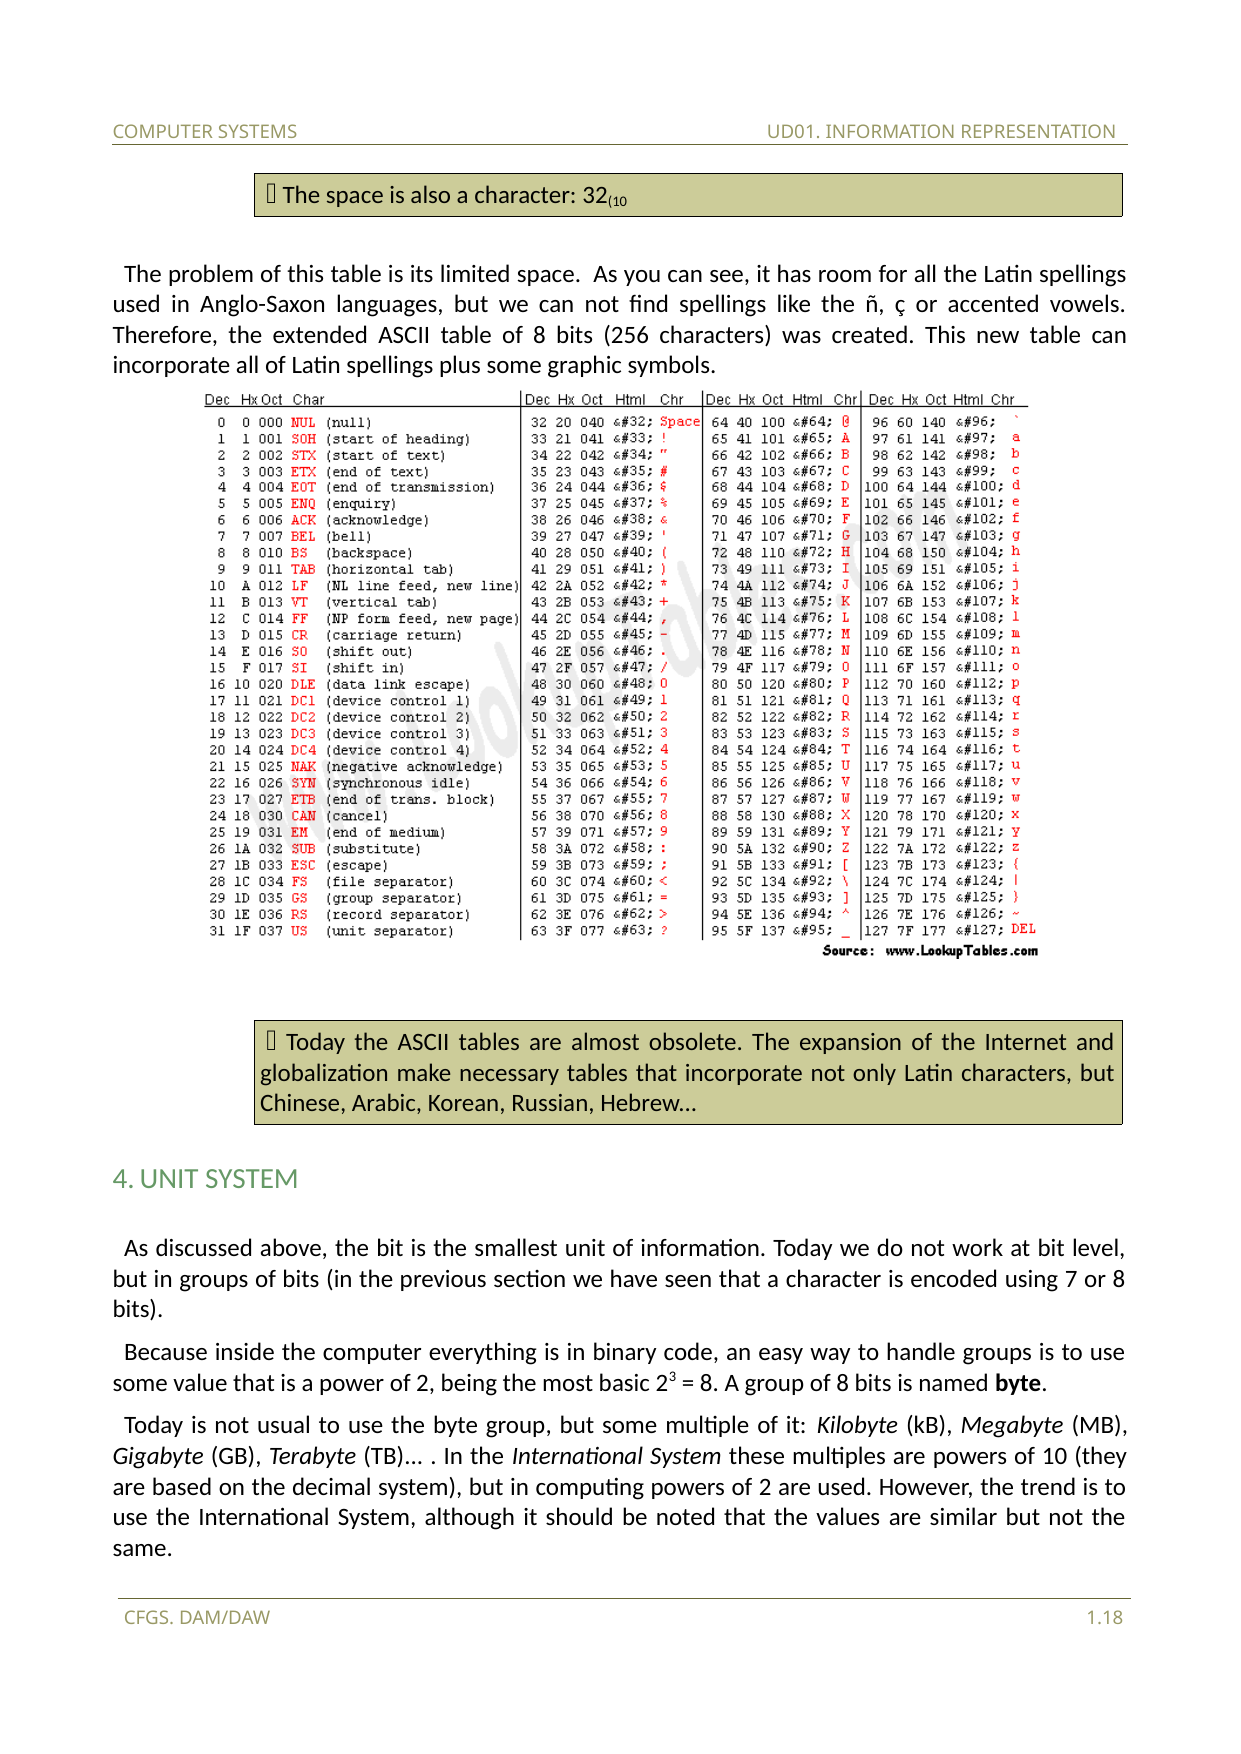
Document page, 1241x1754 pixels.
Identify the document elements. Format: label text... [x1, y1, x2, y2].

text Because inside the computer everything is in binary code, an easy way to handle groups is to use some value that is a power of 2, being the most basic 23 = 8. A group of 8 bits is named byte. [112, 1336, 1128, 1397]
text Today is not usual to use the byte group, but some multiple of it: Kilobyte (kB), Megabyte (MB), Gigabyte (GB), Terabyte (TB)... . In the International System these multiples are powers of 10 (they are based on the decimal system), but in computing powers of 2 are used. However, the trend is to use the International System, although it should be noted that the values are similar but not the same. [112, 1409, 1128, 1562]
text  Today the ASCII tables are almost obsolete. The expansion of the Internet and globalization make necessary tables that incorporate not only Latin characters, but Chinese, Arabic, Korean, Russian, Hebrew... [255, 1021, 1122, 1124]
text As discussed above, the bit is the smallest unit of information. Today we do not work at bit level, but in groups of bits (in the previous section we have seen that a character is encoded using 7 or 8 bits). [112, 1232, 1128, 1324]
subtitle Unit system [112, 1161, 1128, 1196]
picture [201, 386, 1039, 959]
text The problem of this table is its limited space. As you can see, it has room for all the Latin spellings used in Anglo-Saxon languages, but we can not find spellings like the ñ, ç or accented vowels. Therefore, the extended ASCII table of 8 bits (256 characters) was created. This new table can incorporate all of Latin spellings plus some graphic symbols. [112, 258, 1128, 380]
text  The space is also a character: 32(10 [255, 174, 1122, 216]
